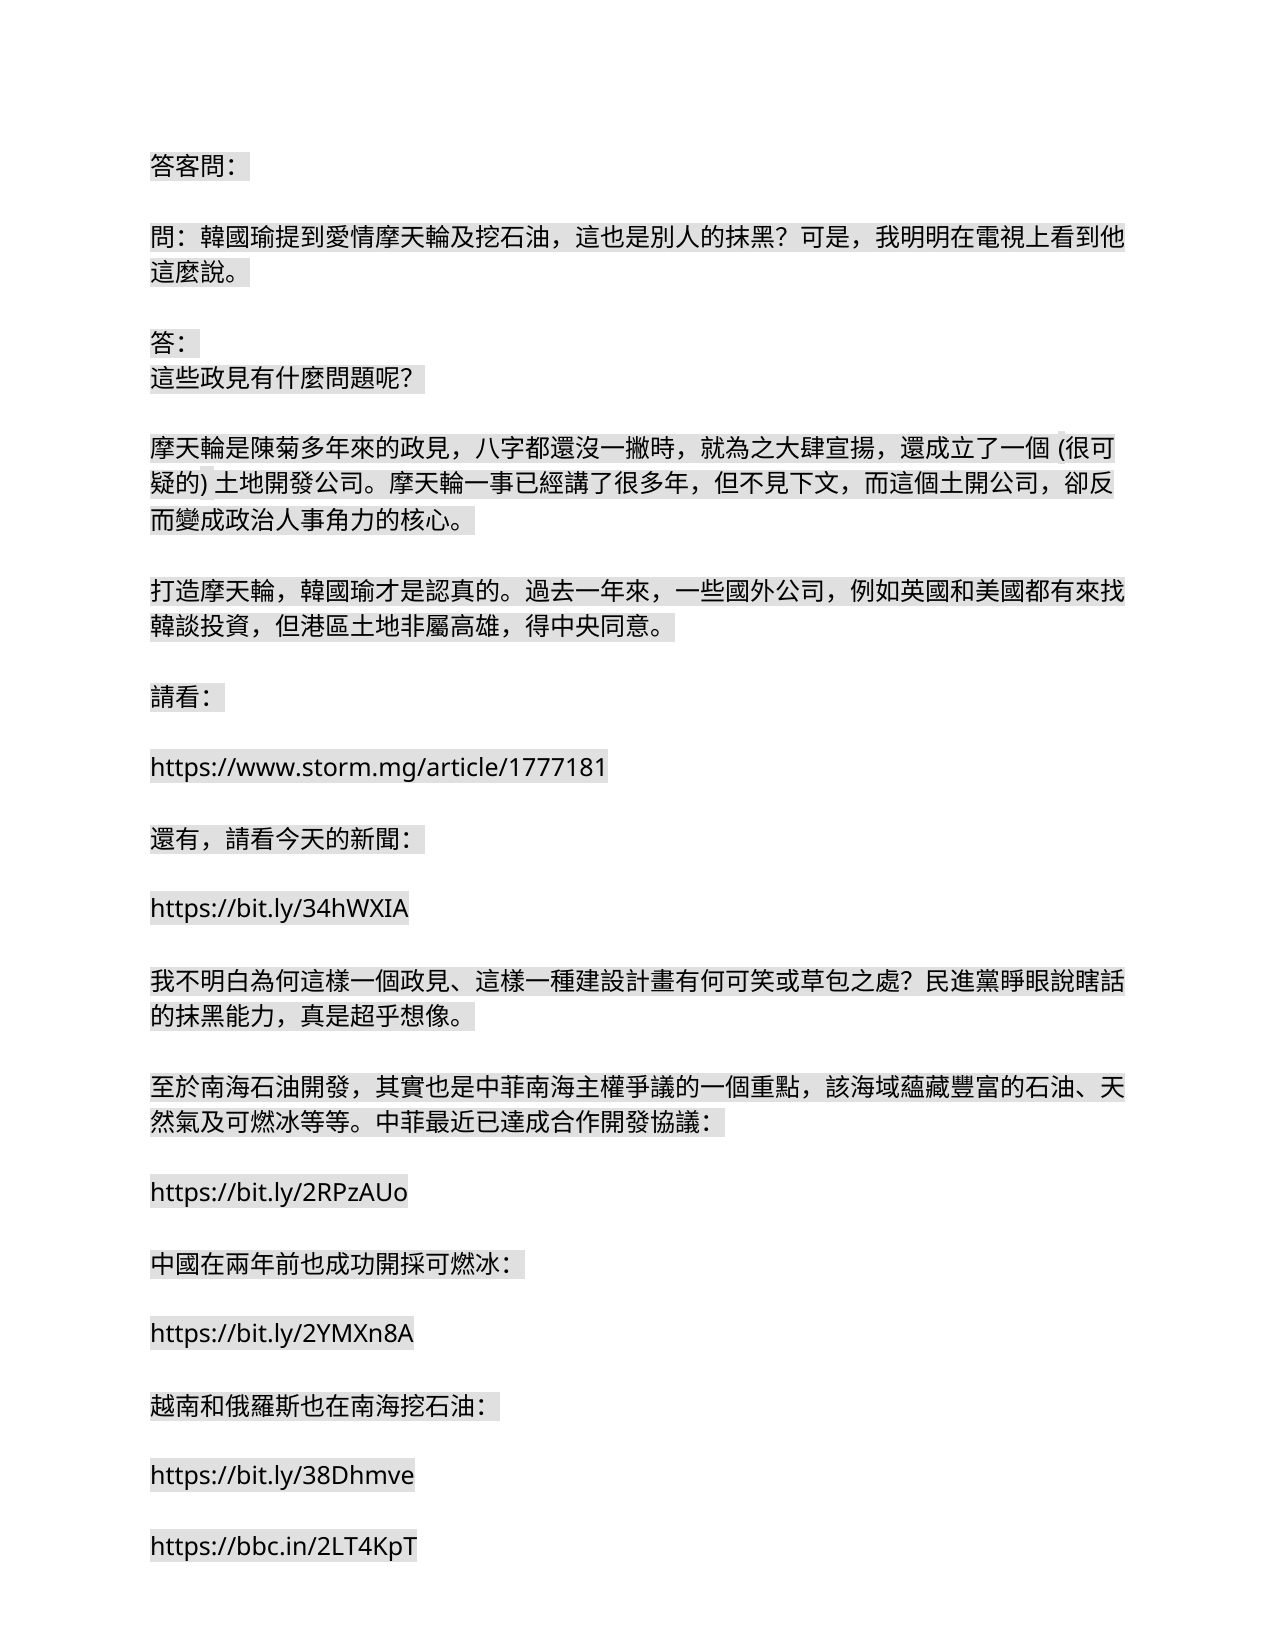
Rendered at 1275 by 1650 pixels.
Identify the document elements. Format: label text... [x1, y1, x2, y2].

text 答客問： 問：韓國瑜提到愛情摩天輪及挖石油，這也是別人的抹黑？可是，我明明在電視上看到他這麼說。 答： 這些政見有什麼問題呢？ 摩天輪是陳菊多年來的政見，八字都還沒一撇時，就為之大肆宣揚，還成立了一個 (很可疑的) 土地開發公司。摩天輪一事已經講了很多年，但不見下文，而這個土開公司，卻反而變成政治人事角力的核心。 打造摩天輪，韓國瑜才是認真的。過去一年來，一些國外公司，例如英國和美國都有來找韓談投資，但港區土地非屬高雄，得中央同意。 請看： https://www.storm.mg/article/1777181 還有，請看今天的新聞： https://bit.ly/34hWXIA 我不明白為何這樣一個政見、這樣一種建設計畫有何可笑或草包之處？民進黨睜眼說瞎話的抹黑能力，真是超乎想像。 至於南海石油開發，其實也是中菲南海主權爭議的一個重點，該海域蘊藏豐富的石油、天然氣及可燃冰等等。中菲最近已達成合作開發協議： https://bit.ly/2RPzAUo 中國在兩年前也成功開採可燃冰： https://bit.ly/2YMXn8A 越南和俄羅斯也在南海挖石油： https://bit.ly/38Dhmve https://bbc.in/2LT4KpT [150, 75, 1125, 1562]
